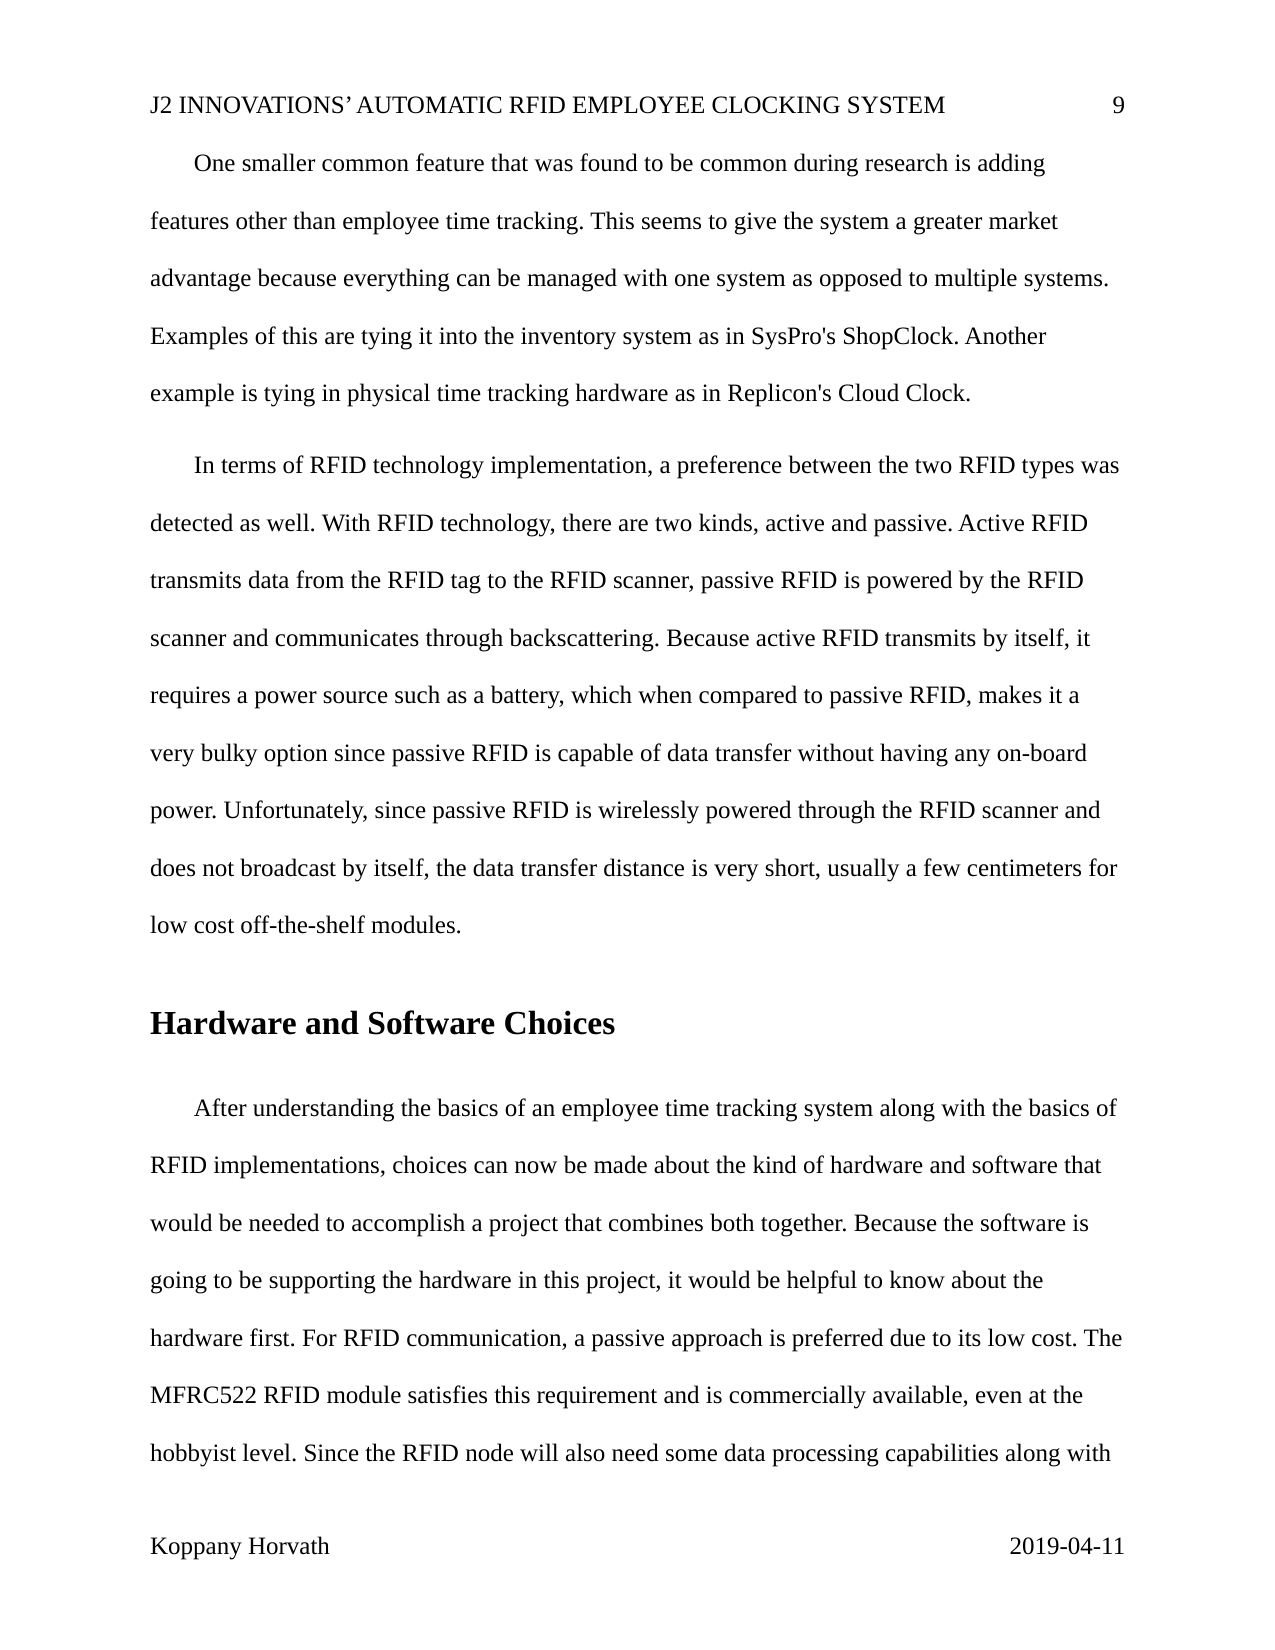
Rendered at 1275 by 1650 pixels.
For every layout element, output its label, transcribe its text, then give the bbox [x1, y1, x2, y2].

text One smaller common feature that was found to be common during research is adding features other than employee time tracking. This seems to give the system a greater market advantage because everything can be managed with one system as opposed to multiple systems. Examples of this are tying it into the inventory system as in SysPro's ShopClock. Another example is tying in physical time tracking hardware as in Replicon's Cloud Clock. [150, 148, 1125, 407]
text After understanding the basics of an employee time tracking system along with the basics of RFID implementations, choices can now be made about the kind of hardware and software that would be needed to accomplish a project that combines both together. Because the software is going to be supporting the hardware in this project, it would be helpful to know about the hardware first. For RFID communication, a passive approach is preferred due to its low cost. The MFRC522 RFID module satisfies this requirement and is commercially available, even at the hobbyist level. Since the RFID node will also need some data processing capabilities along with [150, 1093, 1125, 1467]
text In terms of RFID technology implementation, a preference between the two RFID types was detected as well. With RFID technology, there are two kinds, active and passive. Active RFID transmits data from the RFID tag to the RFID scanner, passive RFID is powered by the RFID scanner and communicates through backscattering. Because active RFID transmits by itself, it requires a power source such as a battery, which when compared to passive RFID, makes it a very bulky option since passive RFID is capable of data transfer without having any on-board power. Unfortunately, since passive RFID is wirelessly powered through the RFID scanner and does not broadcast by itself, the data transfer distance is very short, usually a few centimeters for low cost off-the-shelf modules. [150, 450, 1125, 939]
subtitle Hardware and Software Choices [150, 1003, 1125, 1042]
